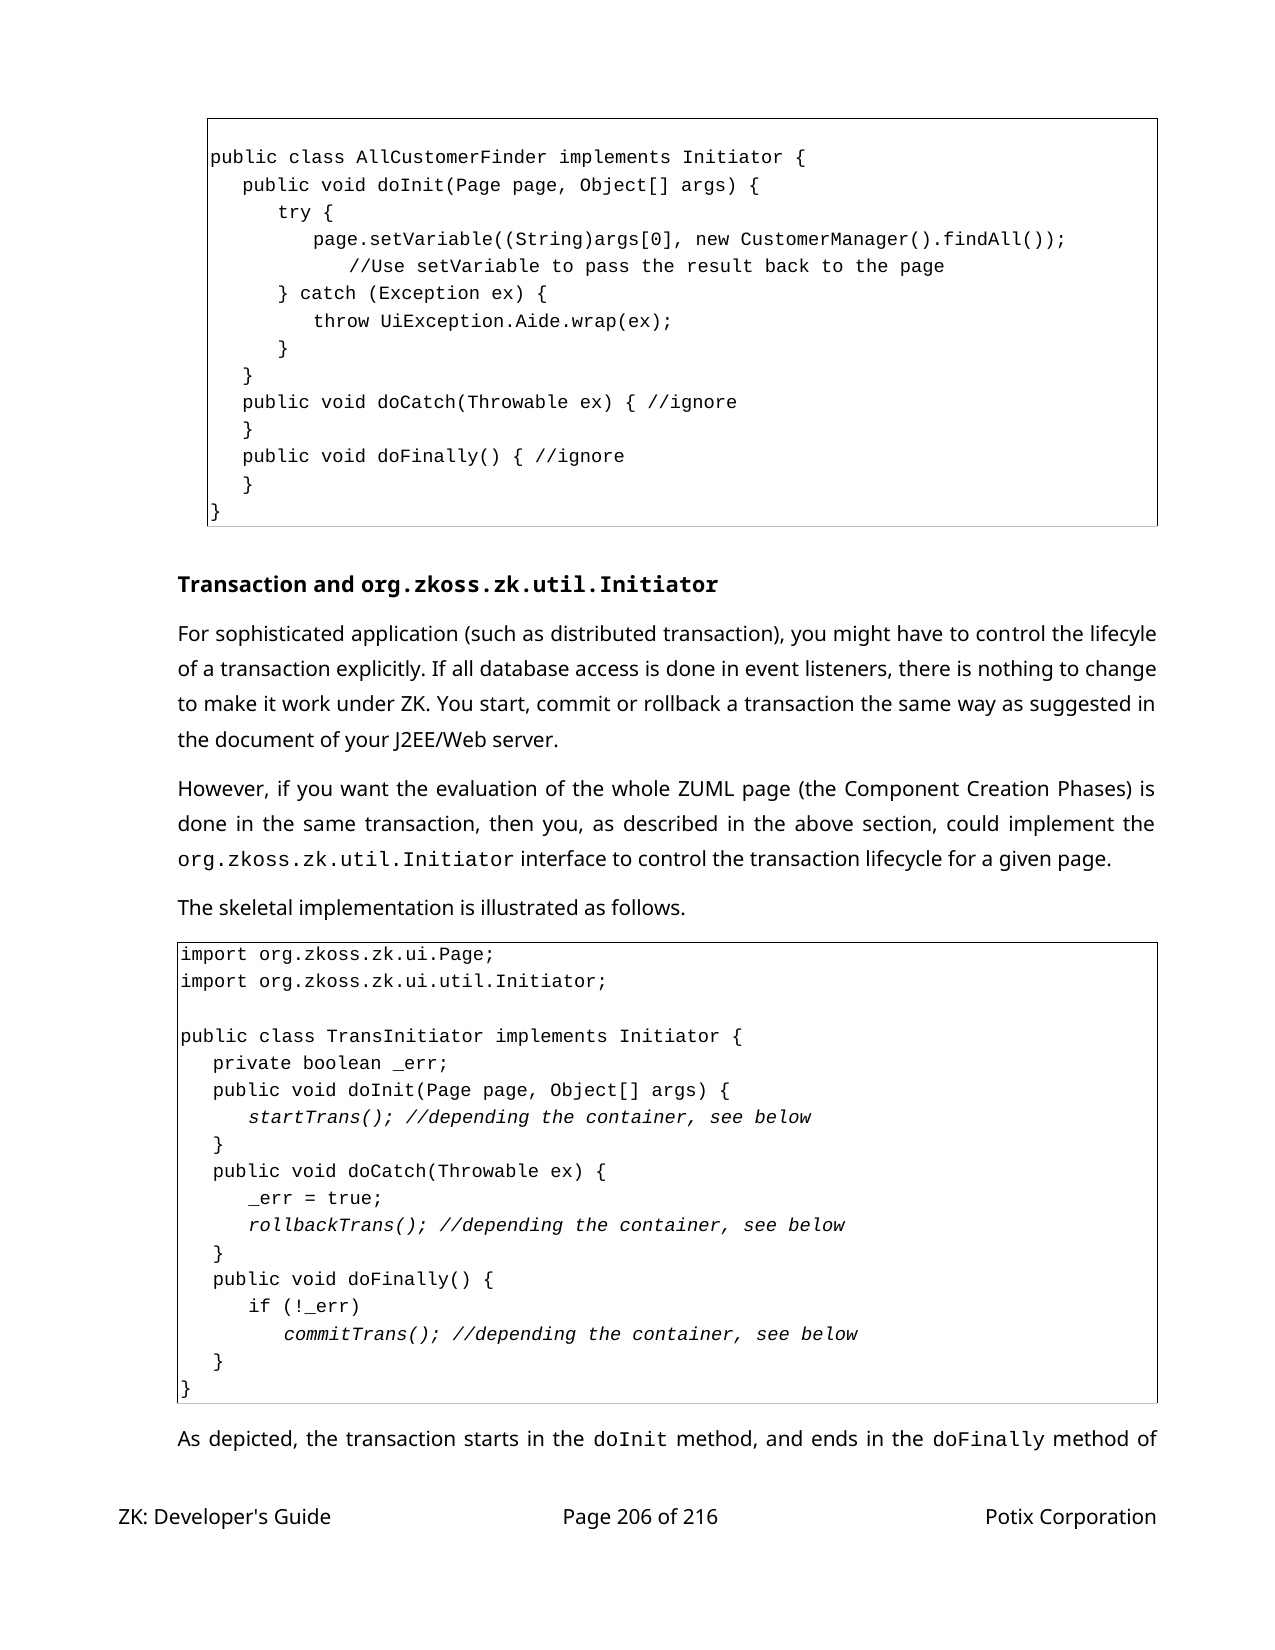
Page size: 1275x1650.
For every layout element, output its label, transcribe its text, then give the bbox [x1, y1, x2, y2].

text if (!_err) [178, 1294, 1157, 1318]
text public void doCatch(Throwable ex) { //ignore [208, 390, 1157, 414]
text } [178, 1349, 1157, 1373]
text } [178, 1376, 1157, 1403]
text private boolean _err; public void doInit(Page page, Object[] args) { [178, 1051, 1157, 1102]
text The skeletal implementation is illustrated as follows. [177, 893, 1157, 921]
text } [208, 472, 1157, 496]
text import org.zkoss.zk.ui.Page; [178, 943, 1157, 966]
text try { [208, 200, 1157, 224]
text public void doFinally() { //ignore [208, 444, 1157, 469]
text } [208, 336, 1157, 360]
text commitTrans(); //depending the container, see below [178, 1321, 1157, 1346]
text public class AllCustomerFinder implements Initiator { [208, 145, 1157, 169]
text rollbackTrans(); //depending the container, see below [178, 1213, 1157, 1238]
text } catch (Exception ex) { [208, 281, 1157, 306]
text page.setVariable((String)args[0], new CustomerManager().findAll()); [208, 227, 1157, 251]
text } [208, 417, 1157, 441]
text } [208, 363, 1157, 387]
text public void doInit(Page page, Object[] args) { [208, 172, 1157, 197]
text As depicted, the transaction starts in the doInit method, and ends in the doFinally method of [177, 1424, 1157, 1452]
text } public void doFinally() { [178, 1241, 1157, 1291]
text public void doCatch(Throwable ex) { [178, 1159, 1157, 1183]
text public class TransInitiator implements Initiator { [178, 1024, 1157, 1048]
text However, if you want the evaluation of the whole ZUML page (the Component Creation Phases) is done in the same transaction, then you, as described in the above section, could implement the org.zkoss.zk.util.Initiator interface to control the transaction lifecycle for a given page. [177, 774, 1157, 873]
subtitle Transaction and org.zkoss.zk.util.Initiator [177, 568, 1157, 598]
text //Use setVariable to pass the result back to the page [208, 254, 1157, 278]
text import org.zkoss.zk.ui.util.Initiator; [178, 969, 1157, 993]
text _err = true; [178, 1186, 1157, 1210]
text throw UiException.Aide.wrap(ex); [208, 308, 1157, 333]
text } [208, 499, 1157, 526]
text startTrans(); //depending the container, see below [178, 1104, 1157, 1129]
text } [178, 1132, 1157, 1156]
text For sophisticated application (such as distributed transaction), you might have to control the lifecyle of a transaction explicitly. If all database access is done in event listeners, there is nothing to change to make it work under ZK. You start, commit or rollback a transaction the same way as suggested in the document of your J2EE/Web server. [177, 619, 1157, 753]
